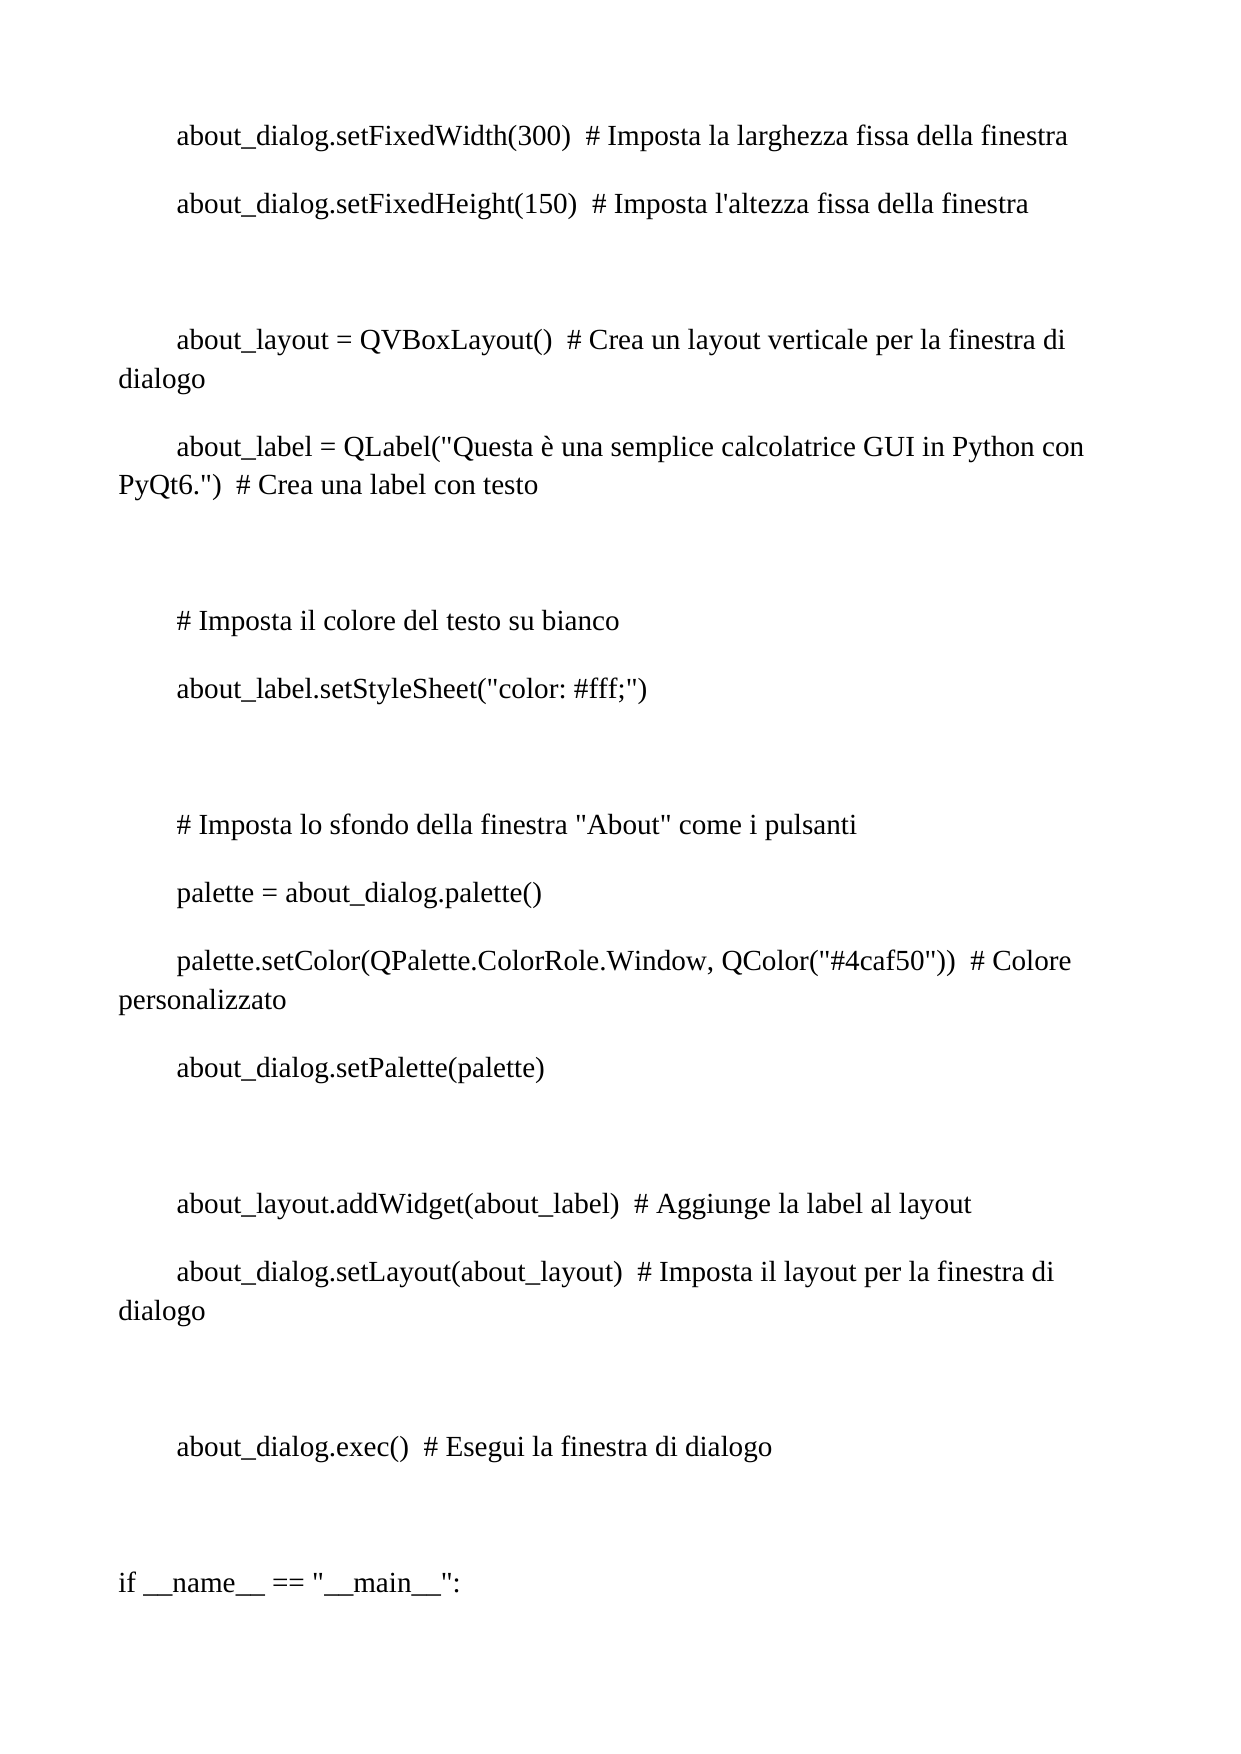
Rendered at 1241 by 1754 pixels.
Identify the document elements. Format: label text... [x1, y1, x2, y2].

text about_dialog.setFixedWidth(300) # Imposta la larghezza fissa della finestra [118, 118, 1122, 152]
text about_dialog.setPalette(palette) [118, 1050, 1122, 1083]
text palette.setColor(QPalette.ColorRole.Window, QColor("#4caf50")) # Colore personalizzato [118, 943, 1122, 1016]
text # Imposta lo sfondo della finestra "About" come i pulsanti [118, 807, 1122, 841]
text if __name__ == "__main__": [118, 1565, 1122, 1598]
text # Imposta il colore del testo su bianco [118, 603, 1122, 637]
text about_dialog.setFixedHeight(150) # Imposta l'altezza fissa della finestra [118, 186, 1122, 220]
text about_dialog.exec() # Esegui la finestra di dialogo [118, 1429, 1122, 1462]
text about_layout = QVBoxLayout() # Crea un layout verticale per la finestra di dialogo [118, 322, 1122, 394]
text about_dialog.setLayout(about_layout) # Imposta il layout per la finestra di dialogo [118, 1254, 1122, 1326]
text about_layout.addWidget(about_label) # Aggiunge la label al layout [118, 1186, 1122, 1219]
text about_label = QLabel("Questa è una semplice calcolatrice GUI in Python con PyQt6.") # Crea una label con testo [118, 429, 1122, 501]
text palette = about_dialog.palette() [118, 875, 1122, 909]
text about_label.setStyleSheet("color: #fff;") [118, 671, 1122, 705]
